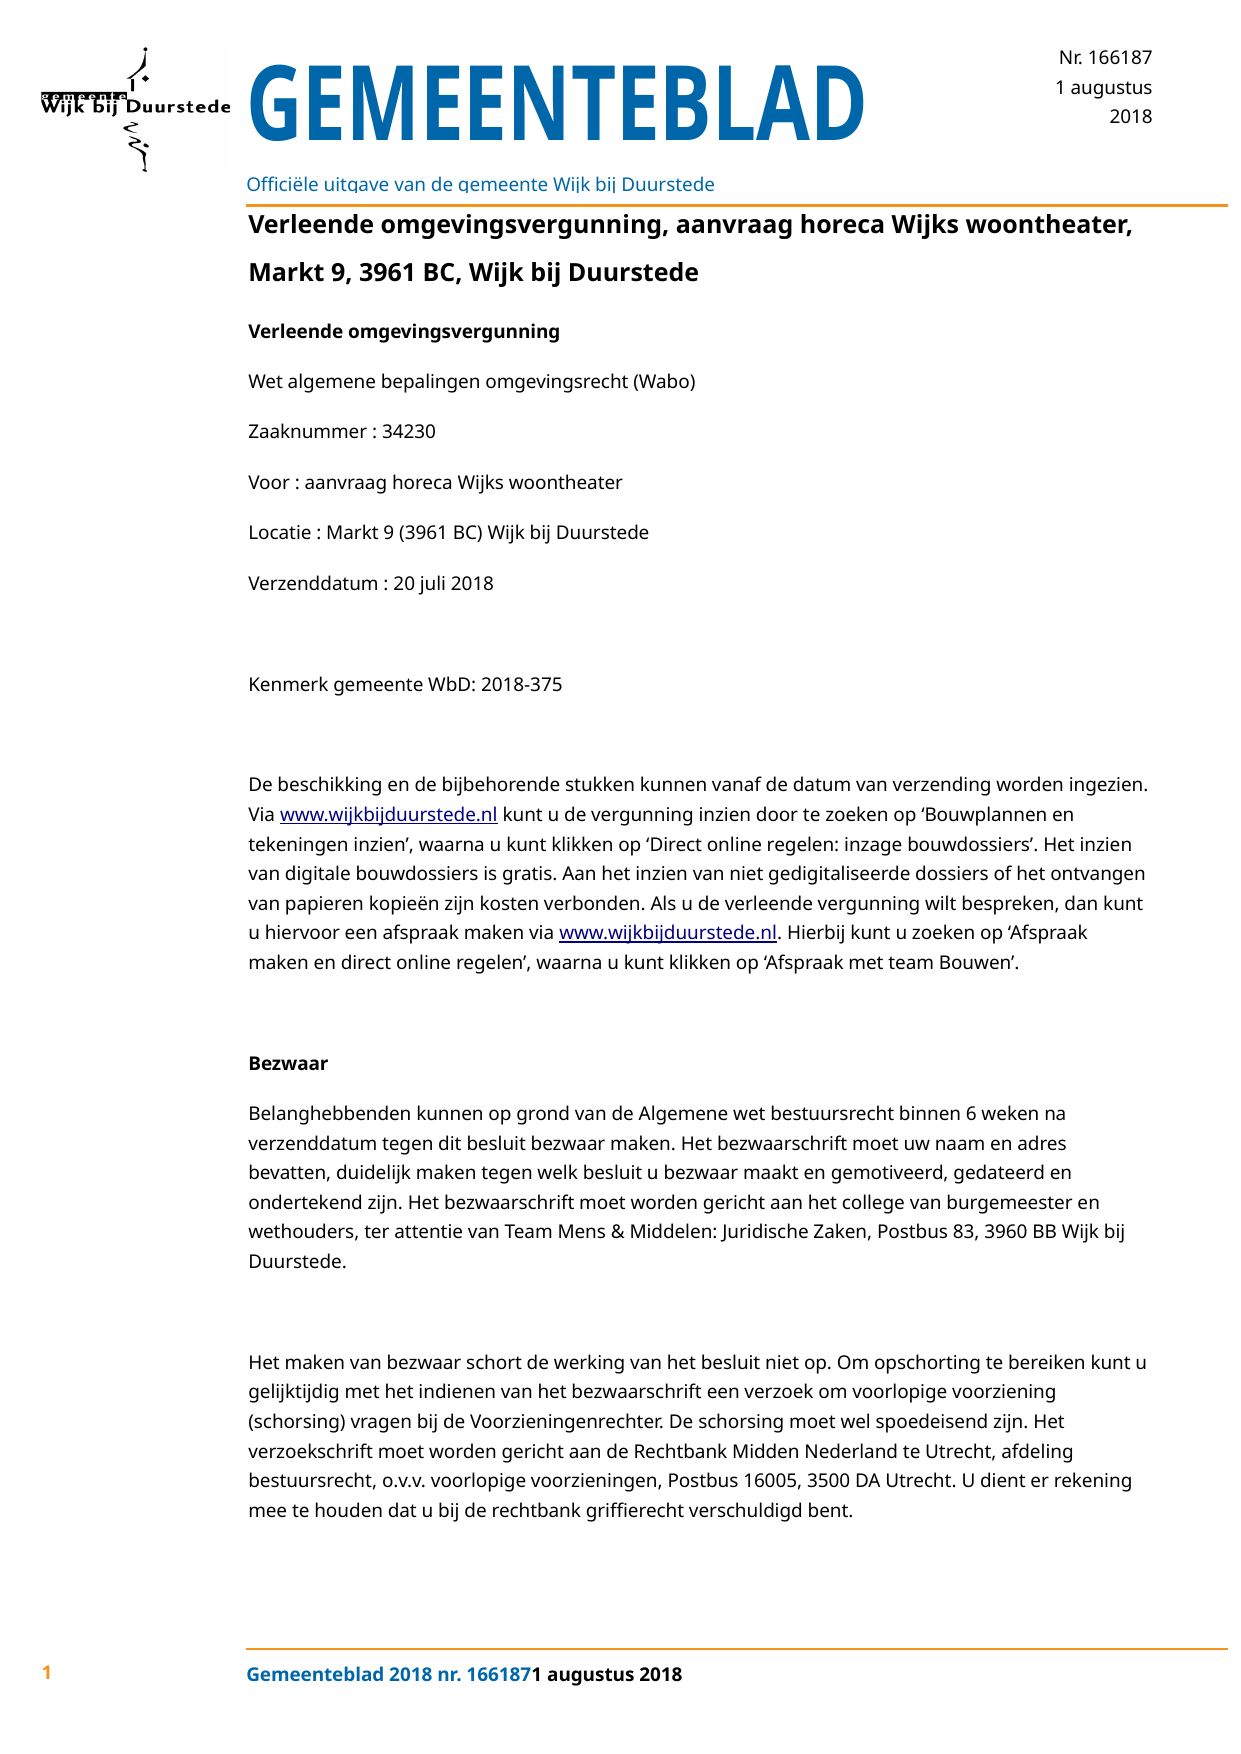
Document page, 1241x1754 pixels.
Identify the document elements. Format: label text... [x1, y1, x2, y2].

text Bezwaar [248, 1050, 1152, 1076]
text Locatie : Markt 9 (3961 BC) Wijk bij Duurstede [248, 519, 1152, 545]
text Zaaknummer : 34230 [248, 419, 1152, 444]
text Verleende omgevingsvergunning [248, 318, 1152, 344]
text Belanghebbenden kunnen op grond van de Algemene wet bestuursrecht binnen 6 weken na verzenddatum tegen dit besluit bezwaar maken. Het bezwaarschrift moet uw naam en adres bevatten, duidelijk maken tegen welk besluit u bezwaar maakt en gemotiveerd, gedateerd en ondertekend zijn. Het bezwaarschrift moet worden gericht aan het college van burgemeester en wethouders, ter attentie van Team Mens & Middelen: Juridische Zaken, Postbus 83, 3960 BB Wijk bij Duurstede. [248, 1100, 1152, 1274]
text De beschikking en de bijbehorende stukken kunnen vanaf de datum van verzending worden ingezien. Via www.wijkbijduurstede.nl kunt u de vergunning inzien door te zoeken op ‘Bouwplannen en tekeningen inzien’, waarna u kunt klikken op ‘Direct online regelen: inzage bouwdossiers’. Het inzien van digitale bouwdossiers is gratis. Aan het inzien van niet gedigitaliseerde dossiers of het ontvangen van papieren kopieën zijn kosten verbonden. Als u de verleende vergunning wilt bespreken, dan kunt u hiervoor een afspraak maken via www.wijkbijduurstede.nl. Hierbij kunt u zoeken op ‘Afspraak maken en direct online regelen’, waarna u kunt klikken op ‘Afspraak met team Bouwen’. [248, 772, 1152, 975]
text Verleende omgevingsvergunning, aanvraag horeca Wijks woontheater, Markt 9, 3961 BC, Wijk bij Duurstede [248, 207, 1152, 288]
text Het maken van bezwaar schort de werking van het besluit niet op. Om opschorting te bereiken kunt u gelijktijdig met het indienen van het bezwaarschrift een verzoek om voorlopige voorziening (schorsing) vragen bij de Voorzieningenrechter. De schorsing moet wel spoedeisend zijn. Het verzoekschrift moet worden gericht aan de Rechtbank Midden Nederland te Utrecht, afdeling bestuursrecht, o.v.v. voorlopige voorzieningen, Postbus 16005, 3500 DA Utrecht. U dient er rekening mee te houden dat u bij de rechtbank griffierecht verschuldigd bent. [248, 1349, 1152, 1523]
text Kenmerk gemeente WbD: 2018-375 [248, 671, 1152, 697]
text Voor : aanvraag horeca Wijks woontheater [248, 469, 1152, 495]
picture [41, 47, 231, 172]
text Wet algemene bepalingen omgevingsrecht (Wabo) [248, 368, 1152, 394]
text Verzenddatum : 20 juli 2018 [248, 570, 1152, 596]
